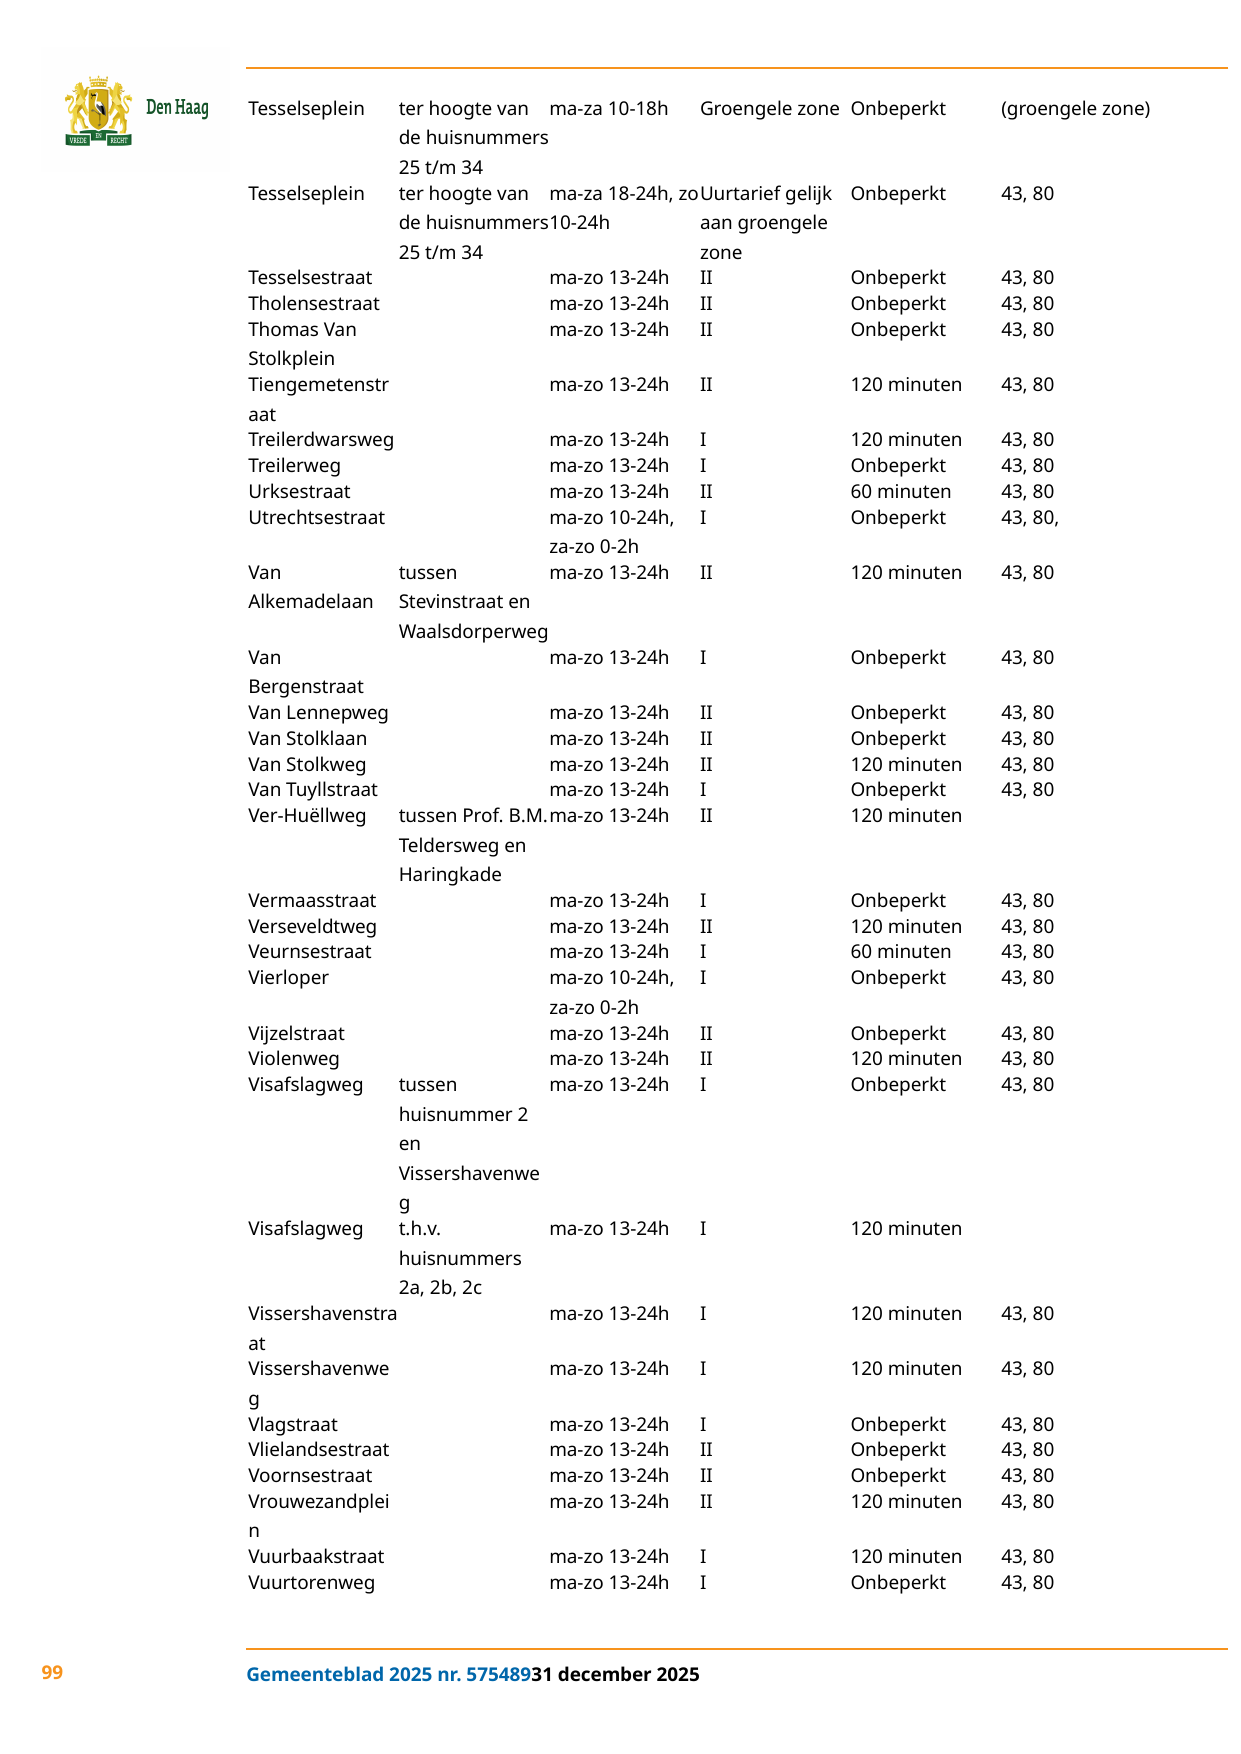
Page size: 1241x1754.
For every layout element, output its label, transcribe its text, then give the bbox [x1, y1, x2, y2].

table_cell 43, 80 [1001, 1045, 1152, 1071]
table_cell tussen Stevinstraat en Waalsdorperweg [399, 559, 549, 644]
table_cell ma-zo 13-24h [549, 1071, 700, 1215]
table_cell ma-zo 13-24h [549, 1569, 700, 1595]
table_cell [399, 1020, 549, 1045]
table_cell I [700, 887, 850, 913]
table_cell ma-zo 10-24h, za-zo 0-2h [549, 504, 700, 559]
table_cell Tesselseplein [248, 95, 398, 180]
table_cell ma-zo 13-24h [549, 427, 700, 452]
table_cell [399, 290, 549, 316]
table_cell [399, 1569, 549, 1595]
table_cell 43, 80 [1001, 1020, 1152, 1045]
table_cell II [700, 751, 850, 777]
table_cell ma-zo 13-24h [549, 1543, 700, 1569]
table_cell 120 minuten [850, 1543, 1001, 1569]
table_cell Vuurtorenweg [248, 1569, 398, 1595]
table_cell 43, 80 [1001, 1488, 1152, 1543]
table_cell Van Tuyllstraat [248, 777, 398, 802]
table_cell ma-zo 13-24h [549, 290, 700, 316]
table_cell 43, 80 [1001, 265, 1152, 290]
table_cell Visafslagweg [248, 1071, 398, 1215]
table_cell I [700, 1071, 850, 1215]
table_cell ma-zo 13-24h [549, 316, 700, 371]
table_cell Onbeperkt [850, 290, 1001, 316]
table_cell ter hoogte van de huisnummers 25 t/m 34 [399, 180, 549, 264]
table_cell II [700, 1462, 850, 1488]
table_cell II [700, 1020, 850, 1045]
table_cell ma-zo 13-24h [549, 1436, 700, 1462]
table_cell [399, 1543, 549, 1569]
table_cell [399, 964, 549, 1020]
table_cell Veurnsestraat [248, 939, 398, 964]
table_cell Tesselseplein [248, 180, 398, 264]
table_cell Tiengemetenstraat [248, 371, 398, 427]
table_cell 120 minuten [850, 1355, 1001, 1411]
table_cell ma-zo 13-24h [549, 887, 700, 913]
table_cell 43, 80 [1001, 913, 1152, 939]
table_cell II [700, 290, 850, 316]
table_cell ma-zo 13-24h [549, 725, 700, 751]
table_cell [399, 265, 549, 290]
table_cell 43, 80 [1001, 478, 1152, 504]
table_cell 120 minuten [850, 751, 1001, 777]
table_cell Ver-Huëllweg [248, 802, 398, 887]
table_cell II [700, 1488, 850, 1543]
table_cell Onbeperkt [850, 1462, 1001, 1488]
table_cell Onbeperkt [850, 887, 1001, 913]
table_cell Van Bergenstraat [248, 644, 398, 699]
table_cell [399, 453, 549, 478]
table_cell 120 minuten [850, 1045, 1001, 1071]
table_cell ma-zo 13-24h [549, 265, 700, 290]
table_cell Treilerweg [248, 453, 398, 478]
table_cell ma-za 10-18h [549, 95, 700, 180]
table_cell ma-zo 13-24h [549, 1462, 700, 1488]
table_cell Visafslagweg [248, 1215, 398, 1300]
table_cell ma-za 18-24h, zo 10-24h [549, 180, 700, 264]
table_cell Onbeperkt [850, 777, 1001, 802]
table_cell [1001, 1215, 1152, 1300]
table_cell 120 minuten [850, 559, 1001, 644]
table_cell Thomas Van Stolkplein [248, 316, 398, 371]
table_cell ma-zo 10-24h, za-zo 0-2h [549, 964, 700, 1020]
table_cell Vissershavenstraat [248, 1300, 398, 1355]
table_cell Onbeperkt [850, 1020, 1001, 1045]
table_cell [399, 371, 549, 427]
table_cell Van Stolkweg [248, 751, 398, 777]
table_cell [399, 644, 549, 699]
table_cell Van Lennepweg [248, 699, 398, 725]
table_cell 43, 80 [1001, 1436, 1152, 1462]
table_cell 43, 80 [1001, 453, 1152, 478]
table_cell 43, 80 [1001, 371, 1152, 427]
table_cell tussen Prof. B.M. Teldersweg en Haringkade [399, 802, 549, 887]
table_cell ma-zo 13-24h [549, 1300, 700, 1355]
table_cell 60 minuten [850, 939, 1001, 964]
table_cell t.h.v. huisnummers 2a, 2b, 2c [399, 1215, 549, 1300]
table_cell Voornsestraat [248, 1462, 398, 1488]
table_cell 43, 80 [1001, 290, 1152, 316]
table_cell ma-zo 13-24h [549, 939, 700, 964]
table_cell 43, 80 [1001, 1071, 1152, 1215]
table_cell Onbeperkt [850, 453, 1001, 478]
table_cell [399, 1436, 549, 1462]
table_cell [399, 725, 549, 751]
table_cell ter hoogte van de huisnummers 25 t/m 34 [399, 95, 549, 180]
table_cell [399, 887, 549, 913]
table_cell Onbeperkt [850, 316, 1001, 371]
table_cell [399, 939, 549, 964]
table_cell [399, 1045, 549, 1071]
table_cell 120 minuten [850, 913, 1001, 939]
table_cell Vuurbaakstraat [248, 1543, 398, 1569]
table_cell Van Alkemadelaan [248, 559, 398, 644]
table_cell [399, 316, 549, 371]
table_cell I [700, 1215, 850, 1300]
picture [41, 47, 231, 172]
table_cell Onbeperkt [850, 699, 1001, 725]
table_cell 43, 80 [1001, 1462, 1152, 1488]
table_cell [399, 699, 549, 725]
table_cell I [700, 427, 850, 452]
table_cell 60 minuten [850, 478, 1001, 504]
table_cell 43, 80 [1001, 559, 1152, 644]
table_cell [399, 913, 549, 939]
table_cell Violenweg [248, 1045, 398, 1071]
table_cell 43, 80 [1001, 1569, 1152, 1595]
table_cell II [700, 265, 850, 290]
table_cell 43, 80 [1001, 427, 1152, 452]
table_cell ma-zo 13-24h [549, 644, 700, 699]
table_cell [399, 777, 549, 802]
table_cell II [700, 478, 850, 504]
table_cell 43, 80 [1001, 1300, 1152, 1355]
table_cell Vermaasstraat [248, 887, 398, 913]
table_cell 43, 80 [1001, 1355, 1152, 1411]
table_cell ma-zo 13-24h [549, 777, 700, 802]
table_cell 43, 80, [1001, 504, 1152, 559]
table_cell II [700, 559, 850, 644]
table_cell ma-zo 13-24h [549, 1020, 700, 1045]
table_cell [399, 504, 549, 559]
table_cell ma-zo 13-24h [549, 453, 700, 478]
table_cell Vlielandsestraat [248, 1436, 398, 1462]
table_cell II [700, 699, 850, 725]
table_cell 120 minuten [850, 802, 1001, 887]
table_cell Onbeperkt [850, 180, 1001, 264]
table_cell ma-zo 13-24h [549, 1215, 700, 1300]
table_cell Vissershavenweg [248, 1355, 398, 1411]
table_cell 43, 80 [1001, 316, 1152, 371]
table_cell I [700, 964, 850, 1020]
table_cell II [700, 1045, 850, 1071]
table_cell II [700, 316, 850, 371]
table_cell I [700, 504, 850, 559]
table_cell [399, 427, 549, 452]
table_cell II [700, 1436, 850, 1462]
table_cell Onbeperkt [850, 1569, 1001, 1595]
table_cell Urksestraat [248, 478, 398, 504]
table_cell Onbeperkt [850, 1071, 1001, 1215]
table_cell Treilerdwarsweg [248, 427, 398, 452]
table_cell II [700, 371, 850, 427]
table_cell II [700, 802, 850, 887]
table_cell 120 minuten [850, 1215, 1001, 1300]
table_cell Utrechtsestraat [248, 504, 398, 559]
table_cell Onbeperkt [850, 265, 1001, 290]
table_cell 43, 80 [1001, 725, 1152, 751]
table_cell 120 minuten [850, 427, 1001, 452]
table_cell Tesselsestraat [248, 265, 398, 290]
table_cell I [700, 453, 850, 478]
table_cell ma-zo 13-24h [549, 802, 700, 887]
table_cell 43, 80 [1001, 887, 1152, 913]
table_cell II [700, 913, 850, 939]
table_cell Onbeperkt [850, 1411, 1001, 1436]
table_cell 43, 80 [1001, 1411, 1152, 1436]
table_cell I [700, 1543, 850, 1569]
table_cell ma-zo 13-24h [549, 478, 700, 504]
table_cell ma-zo 13-24h [549, 1045, 700, 1071]
table_cell Groengele zone [700, 95, 850, 180]
table_cell [399, 478, 549, 504]
table_cell Onbeperkt [850, 725, 1001, 751]
table_cell [399, 1355, 549, 1411]
table_cell (groengele zone) [1001, 95, 1152, 180]
table_cell ma-zo 13-24h [549, 699, 700, 725]
table_cell 43, 80 [1001, 939, 1152, 964]
table_cell Onbeperkt [850, 964, 1001, 1020]
table_cell Vlagstraat [248, 1411, 398, 1436]
table_cell 120 minuten [850, 1300, 1001, 1355]
table_cell Vijzelstraat [248, 1020, 398, 1045]
table_cell ma-zo 13-24h [549, 559, 700, 644]
table_cell Van Stolklaan [248, 725, 398, 751]
table_cell II [700, 725, 850, 751]
table_cell I [700, 1300, 850, 1355]
table_cell Onbeperkt [850, 95, 1001, 180]
table_cell ma-zo 13-24h [549, 1355, 700, 1411]
table_cell 43, 80 [1001, 777, 1152, 802]
table_cell Vierloper [248, 964, 398, 1020]
table_cell I [700, 1355, 850, 1411]
table_cell ma-zo 13-24h [549, 913, 700, 939]
table_cell tussen huisnummer 2 en Vissershavenweg [399, 1071, 549, 1215]
table_cell 43, 80 [1001, 644, 1152, 699]
table_cell 43, 80 [1001, 751, 1152, 777]
table_cell [399, 1300, 549, 1355]
table_cell Onbeperkt [850, 644, 1001, 699]
table_cell [1001, 802, 1152, 887]
table_cell ma-zo 13-24h [549, 751, 700, 777]
table_cell Onbeperkt [850, 1436, 1001, 1462]
table_cell 43, 80 [1001, 964, 1152, 1020]
table_cell 120 minuten [850, 1488, 1001, 1543]
table_cell 43, 80 [1001, 1543, 1152, 1569]
table_cell Onbeperkt [850, 504, 1001, 559]
table_cell [399, 1462, 549, 1488]
table_cell ma-zo 13-24h [549, 1411, 700, 1436]
table_cell I [700, 939, 850, 964]
table_cell ma-zo 13-24h [549, 371, 700, 427]
table_cell ma-zo 13-24h [549, 1488, 700, 1543]
table_cell Verseveldtweg [248, 913, 398, 939]
table_cell 43, 80 [1001, 699, 1152, 725]
table_cell I [700, 1411, 850, 1436]
table_cell Uurtarief gelijk aan groengele zone [700, 180, 850, 264]
table_cell 120 minuten [850, 371, 1001, 427]
table_cell I [700, 1569, 850, 1595]
table_cell I [700, 777, 850, 802]
table_cell Tholensestraat [248, 290, 398, 316]
table_cell [399, 1488, 549, 1543]
table_cell [399, 1411, 549, 1436]
table_cell [399, 751, 549, 777]
table_cell Vrouwezandplein [248, 1488, 398, 1543]
table_cell 43, 80 [1001, 180, 1152, 264]
table_cell I [700, 644, 850, 699]
